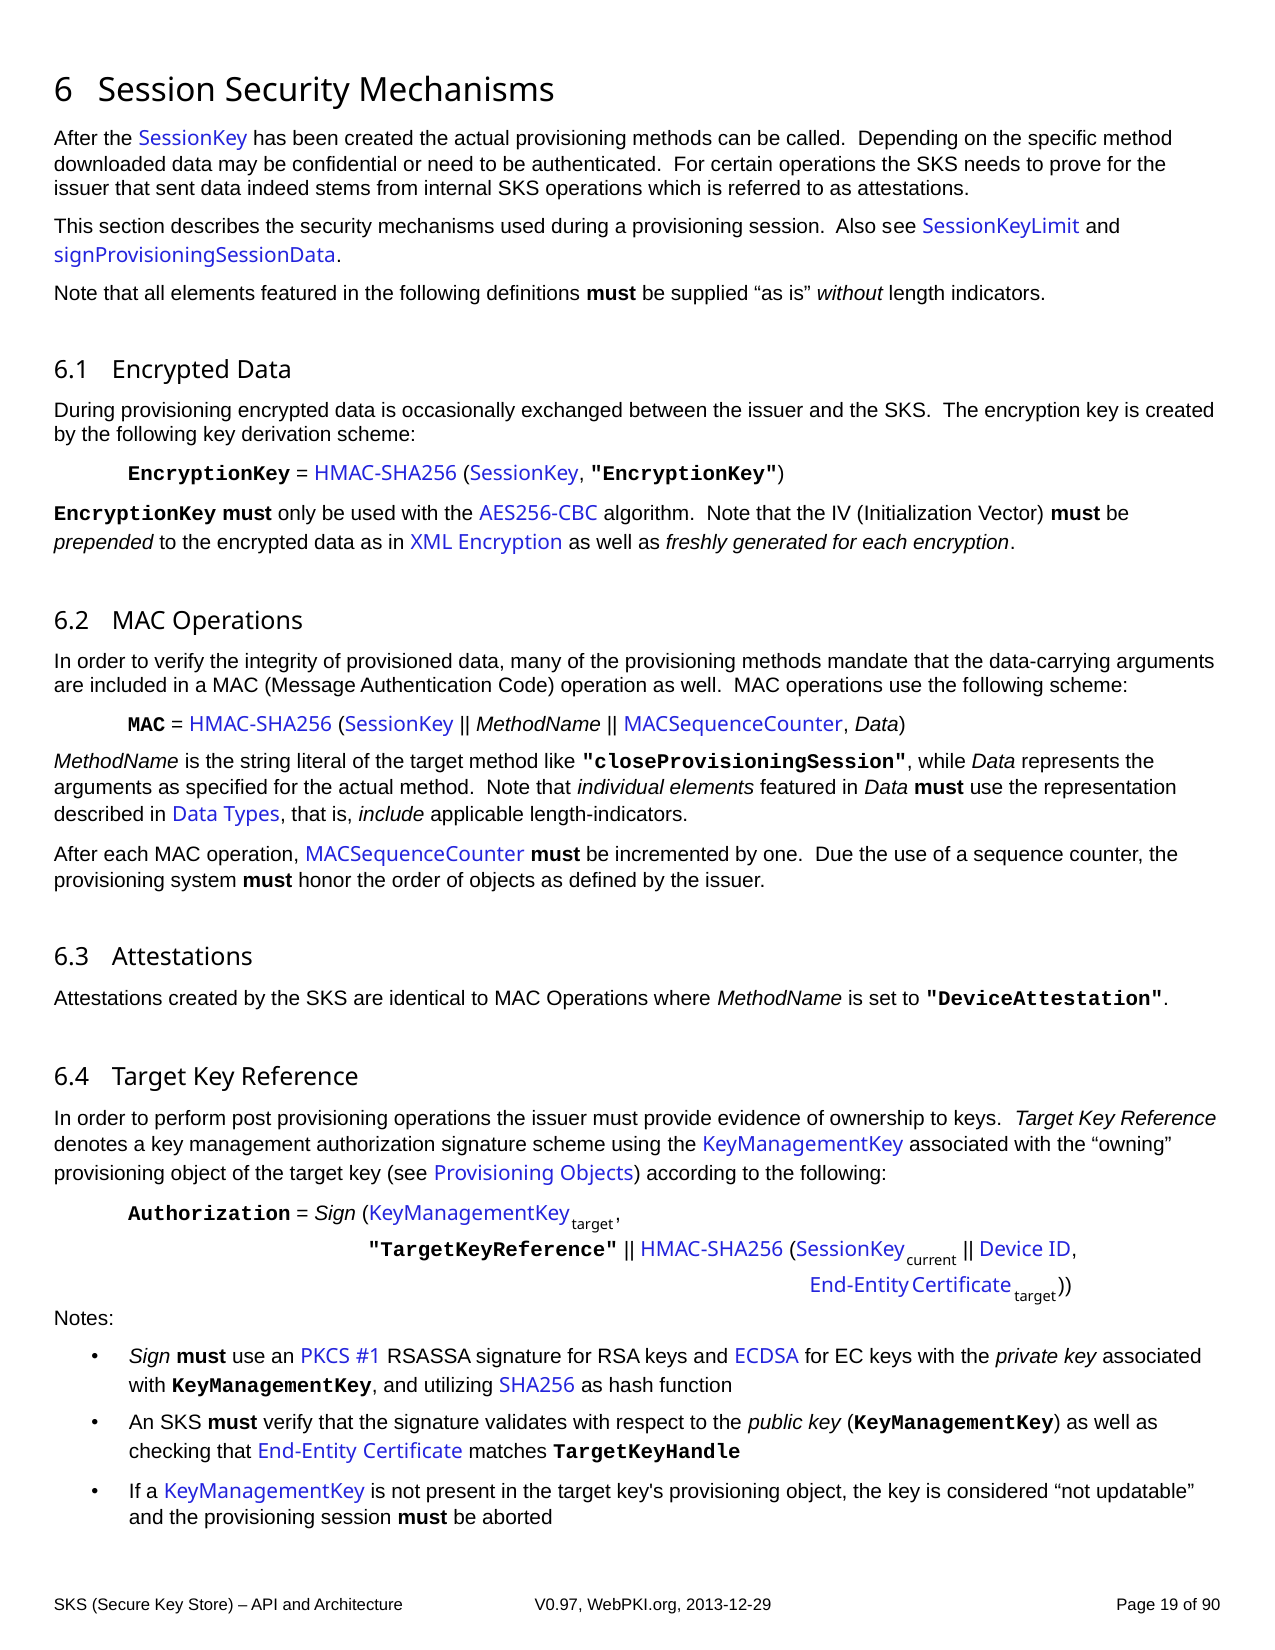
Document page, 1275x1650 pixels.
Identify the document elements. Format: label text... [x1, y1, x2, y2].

text In order to verify the integrity of provisioned data, many of the provisioning methods mandate that the data-carrying arguments are included in a MAC (Message Authentication Code) operation as well. MAC operations use the following scheme: [54, 649, 1221, 697]
text This section describes the security mechanisms used during a provisioning session. Also see SessionKeyLimit and signProvisioningSessionData. [54, 212, 1221, 268]
text EncryptionKey must only be used with the AES256-CBC algorithm. Note that the IV (Initialization Vector) must be prepended to the encrypted data as in XML Encryption as well as freshly generated for each encryption. [54, 498, 1221, 555]
subtitle Target Key Reference [54, 1059, 1221, 1093]
text MAC = HMAC-SHA256 (SessionKey || MethodName || MACSequenceCounter, Data) [54, 709, 1221, 737]
text During provisioning encrypted data is occasionally exchanged between the issuer and the SKS. The encryption key is created by the following key derivation scheme: [54, 398, 1221, 446]
subtitle Encrypted Data [54, 352, 1221, 386]
text Attestations created by the SKS are identical to MAC Operations where MethodName is set to "DeviceAttestation". [54, 986, 1221, 1011]
list Sign must use an PKCS #1 RSASSA signature for RSA keys and ECDSA for EC keys with the private key associated with KeyManagementKey, and utilizing SHA256 as hash function [91, 1341, 1221, 1398]
subtitle Session Security Mechanisms [54, 66, 1221, 111]
text End-Entity Certificate target )) [54, 1270, 1221, 1306]
text Notes: [54, 1306, 1221, 1330]
text Note that all elements featured in the following definitions must be supplied “as is” without length indicators. [54, 280, 1221, 304]
text Authorization = Sign (KeyManagementKey target , "TargetKeyReference" || HMAC-SHA256 (SessionKey current || Device ID, [54, 1198, 1221, 1270]
text After each MAC operation, MACSequenceCounter must be incremented by one. Due the use of a sequence counter, the provisioning system must honor the order of objects as defined by the issuer. [54, 839, 1221, 892]
list An SKS must verify that the signature validates with respect to the public key (KeyManagementKey) as well as checking that End-Entity Certificate matches TargetKeyHandle [91, 1410, 1221, 1464]
subtitle MAC Operations [54, 603, 1221, 637]
text After the SessionKey has been created the actual provisioning methods can be called. Depending on the specific method downloaded data may be confidential or need to be authenticated. For certain operations the SKS needs to prove for the issuer that sent data indeed stems from internal SKS operations which is referred to as attestations. [54, 123, 1221, 200]
text EncryptionKey = HMAC-SHA256 (SessionKey, "EncryptionKey") [54, 458, 1221, 486]
list If a KeyManagementKey is not present in the target key's provisioning object, the key is considered “not updatable” and the provisioning session must be aborted [91, 1476, 1221, 1529]
text MethodName is the string literal of the target method like "closeProvisioningSession", while Data represents the arguments as specified for the actual method. Note that individual elements featured in Data must use the representation described in Data Types, that is, include applicable length-indicators. [54, 749, 1221, 827]
text In order to perform post provisioning operations the issuer must provide evidence of ownership to keys. Target Key Reference denotes a key management authorization signature scheme using the KeyManagementKey associated with the “owning” provisioning object of the target key (see Provisioning Objects) according to the following: [54, 1105, 1221, 1186]
subtitle Attestations [54, 939, 1221, 973]
